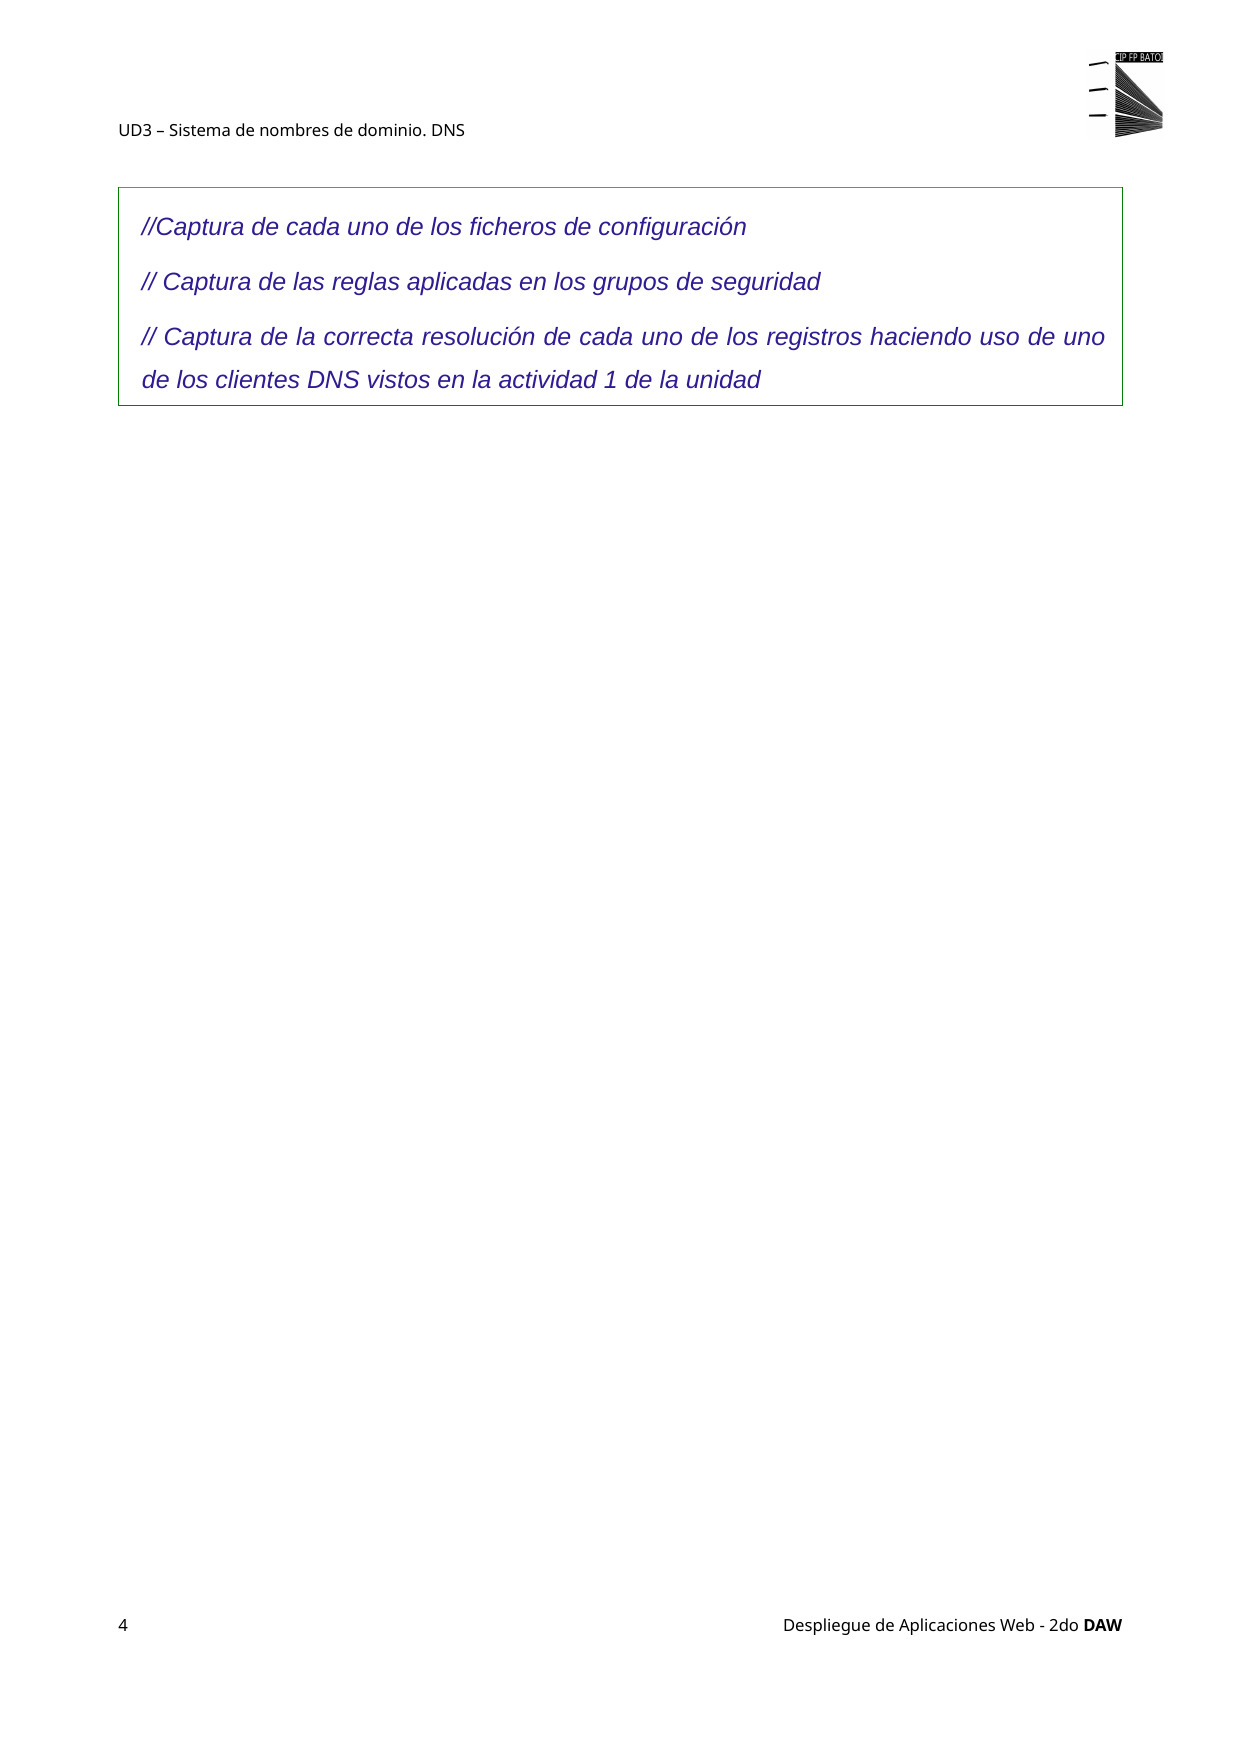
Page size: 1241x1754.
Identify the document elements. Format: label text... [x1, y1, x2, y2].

picture [1087, 49, 1165, 140]
table_header //Captura de cada uno de los ficheros de configuración // Captura de las reglas aplicadas en los grupos de seguridad // Captura de la correcta resolución de cada uno de los registros haciendo uso de uno de los clientes DNS vistos en la actividad 1 de la unidad [119, 188, 1122, 405]
